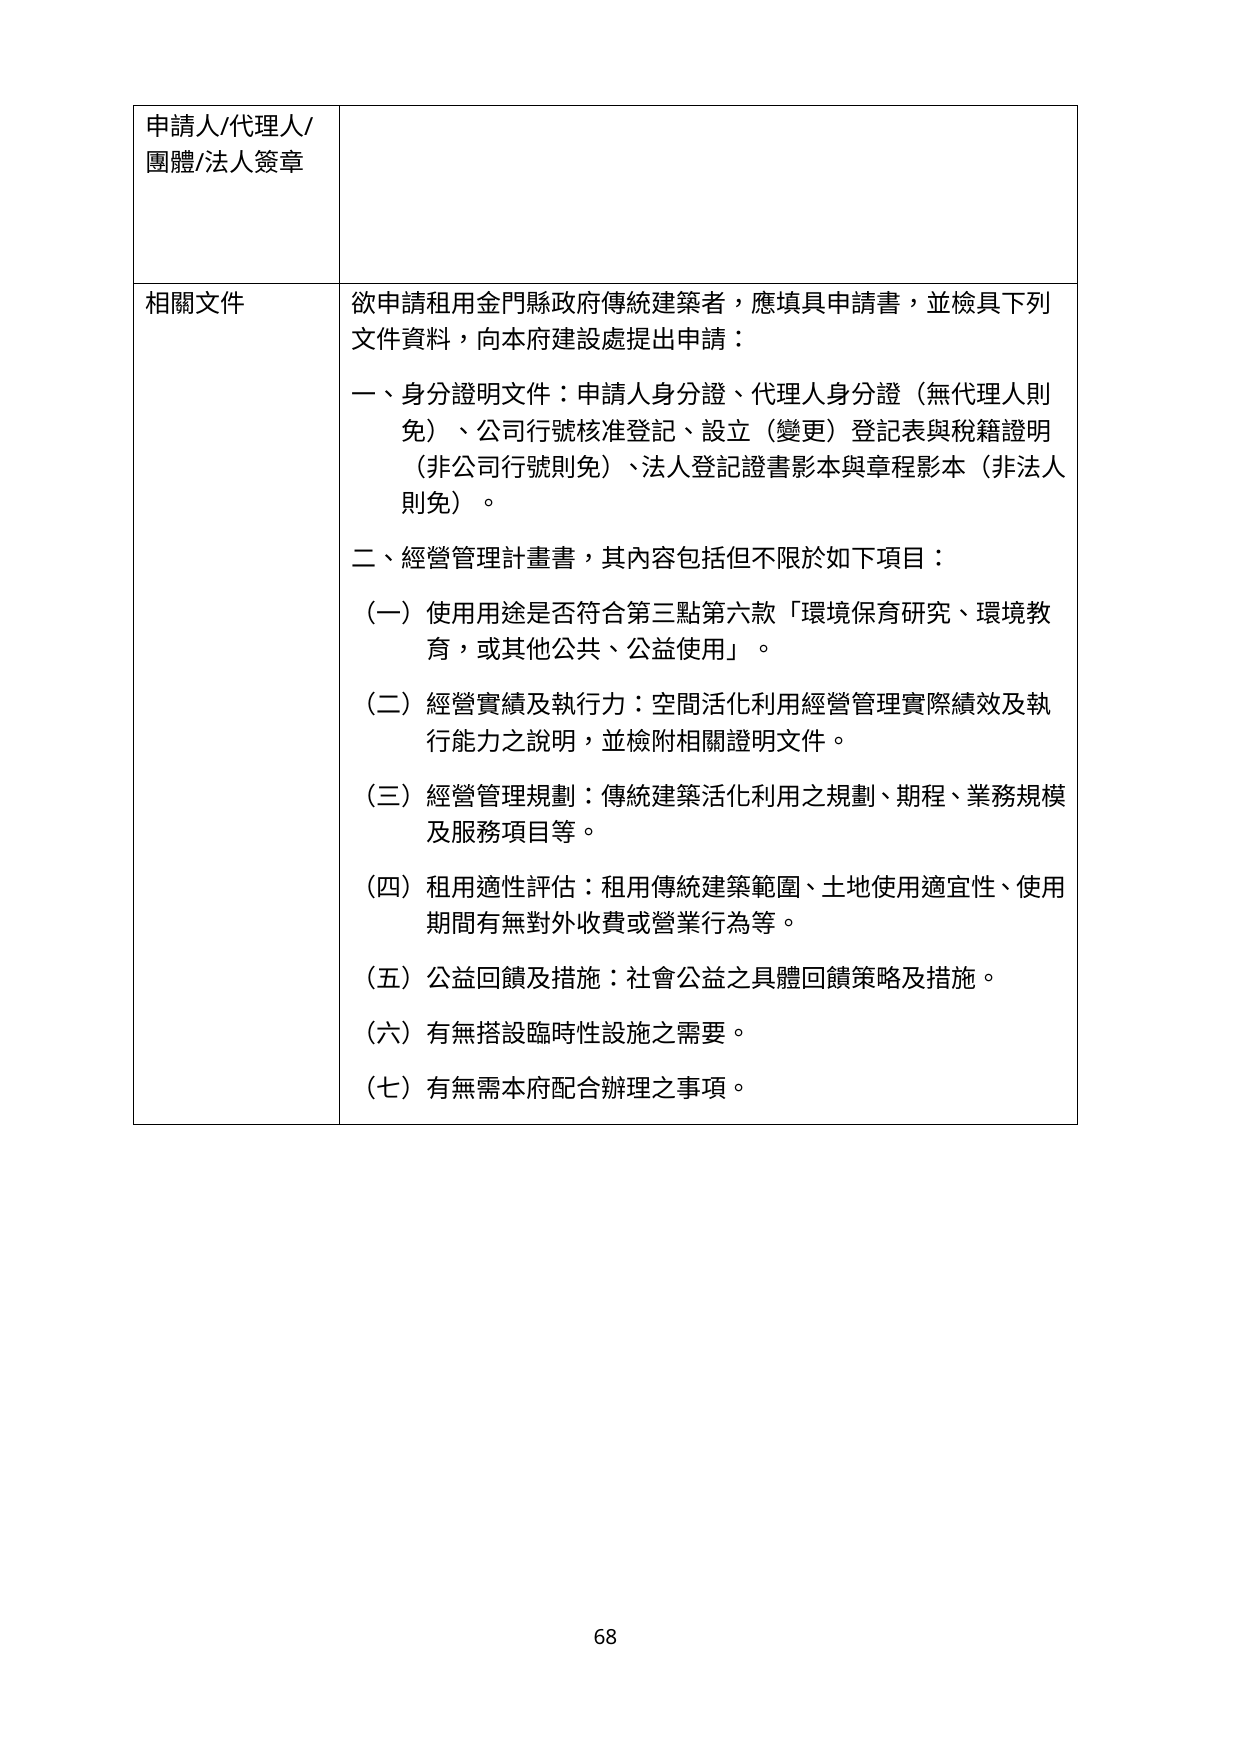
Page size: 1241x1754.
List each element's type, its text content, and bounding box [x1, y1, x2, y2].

table_cell 欲申請租用金門縣政府傳統建築者，應填具申請書，並檢具下列文件資料，向本府建設處提出申請： 一、身分證明文件：申請人身分證、代理人身分證（無代理人則免）、公司行號核准登記、設立（變更）登記表與稅籍證明（非公司行號則免）、法人登記證書影本與章程影本（非法人則免）。 二、經營管理計畫書，其內容包括但不限於如下項目： （一）使用用途是否符合第三點第六款「環境保育研究、環境教育，或其他公共、公益使用」。 （二）經營實績及執行力：空間活化利用經營管理實際績效及執行能力之說明，並檢附相關證明文件。 （三）經營管理規劃：傳統建築活化利用之規劃、期程、業務規模及服務項目等。 （四）租用適性評估：租用傳統建築範圍、土地使用適宜性、使用期間有無對外收費或營業行為等。 （五）公益回饋及措施：社會公益之具體回饋策略及措施。 （六）有無搭設臨時性設施之需要。 （七）有無需本府配合辦理之事項。 [340, 284, 1077, 1123]
table_cell 相關文件 [134, 284, 339, 1123]
table_cell [340, 106, 1077, 282]
table_cell 申請人/代理人/團體/法人簽章 [134, 106, 339, 282]
